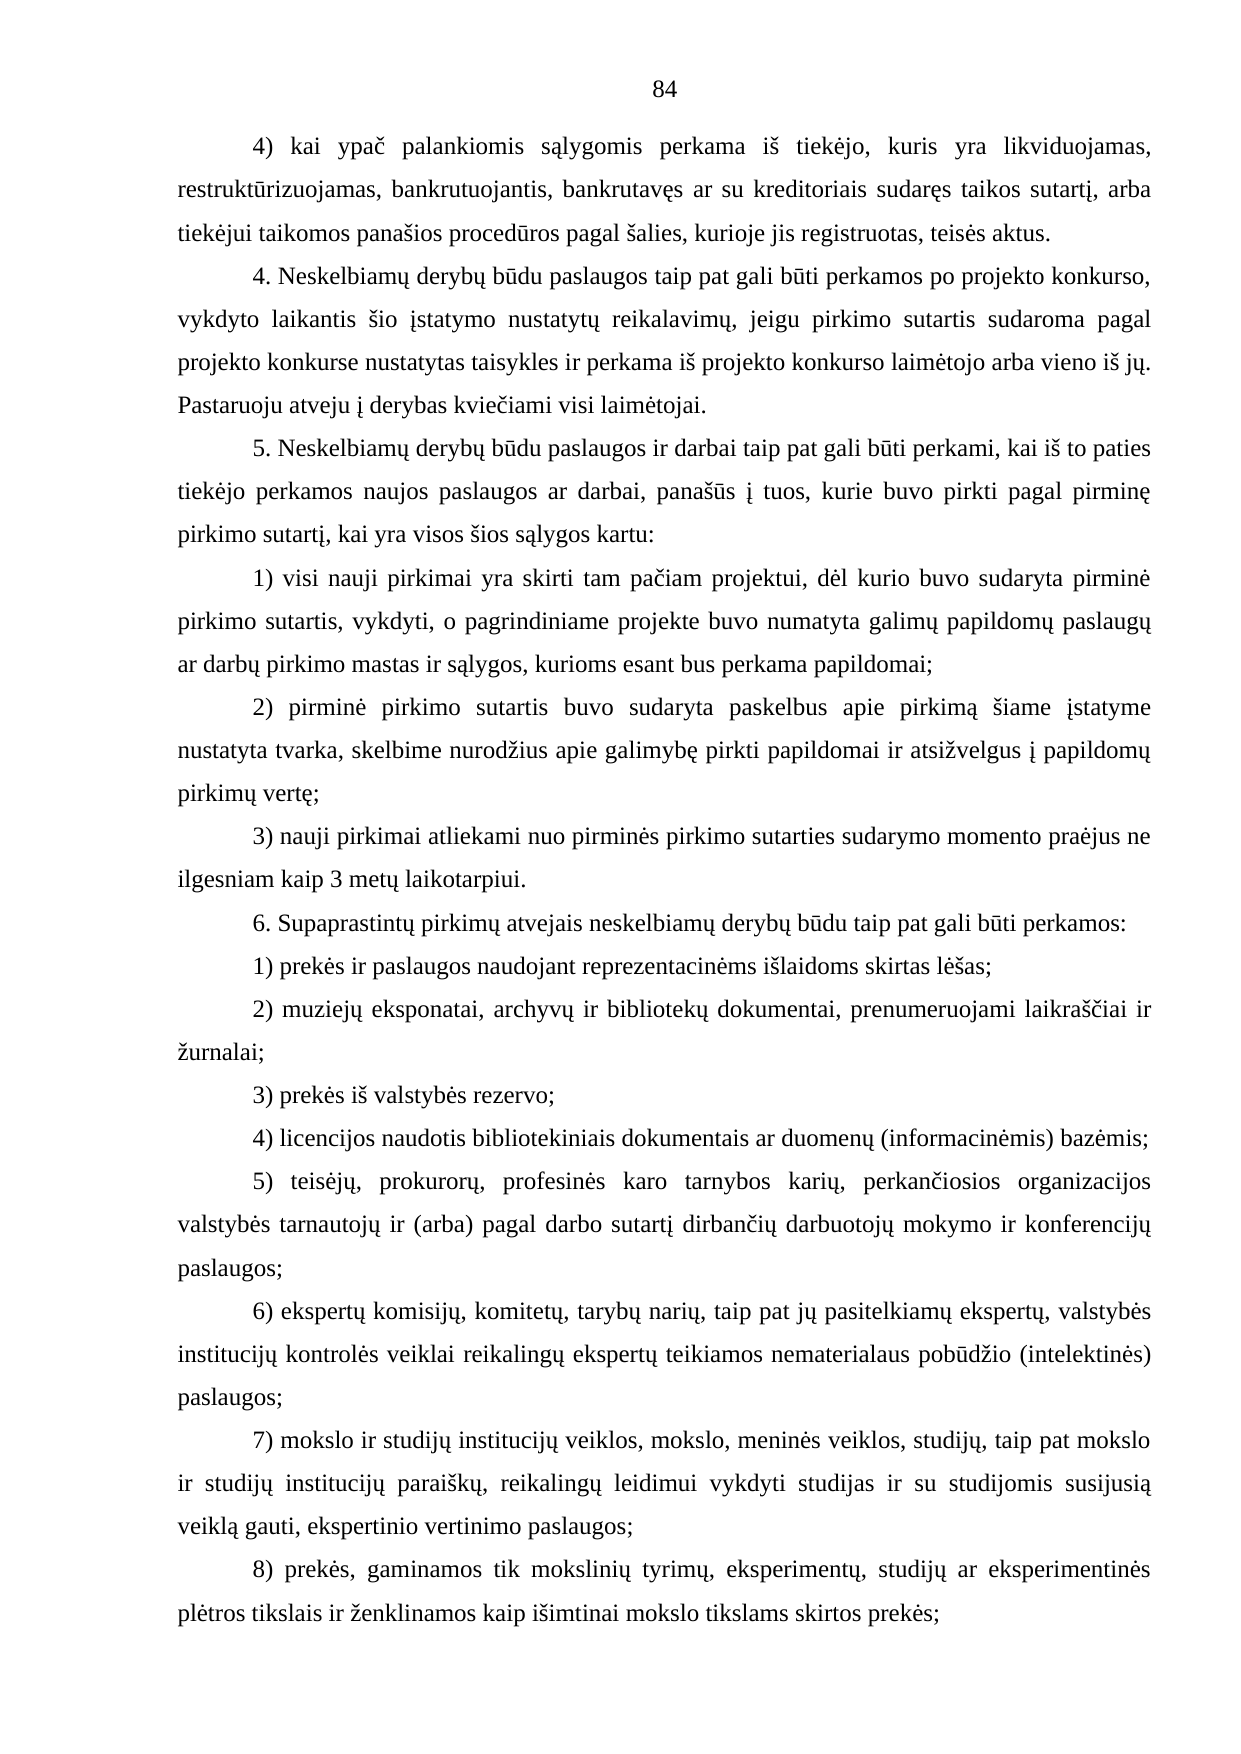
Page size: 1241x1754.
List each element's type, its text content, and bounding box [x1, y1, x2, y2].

text 3) nauji pirkimai atliekami nuo pirminės pirkimo sutarties sudarymo momento praėjus ne ilgesniam kaip 3 metų laikotarpiui. [177, 821, 1152, 893]
text 6. Supaprastintų pirkimų atvejais neskelbiamų derybų būdu taip pat gali būti perkamos: [177, 908, 1152, 936]
text 2) muziejų eksponatai, archyvų ir bibliotekų dokumentai, prenumeruojami laikraščiai ir žurnalai; [177, 994, 1152, 1066]
text 8) prekės, gaminamos tik mokslinių tyrimų, eksperimentų, studijų ar eksperimentinės plėtros tikslais ir ženklinamos kaip išimtinai mokslo tikslams skirtos prekės; [177, 1554, 1152, 1626]
text 5) teisėjų, prokurorų, profesinės karo tarnybos karių, perkančiosios organizacijos valstybės tarnautojų ir (arba) pagal darbo sutartį dirbančių darbuotojų mokymo ir konferencijų paslaugos; [177, 1166, 1152, 1281]
text 3) prekės iš valstybės rezervo; [177, 1080, 1152, 1109]
text 4) licencijos naudotis bibliotekiniais dokumentais ar duomenų (informacinėmis) bazėmis; [177, 1123, 1152, 1152]
text 5. Neskelbiamų derybų būdu paslaugos ir darbai taip pat gali būti perkami, kai iš to paties tiekėjo perkamos naujos paslaugos ar darbai, panašūs į tuos, kurie buvo pirkti pagal pirminę pirkimo sutartį, kai yra visos šios sąlygos kartu: [177, 433, 1152, 548]
text 7) mokslo ir studijų institucijų veiklos, mokslo, meninės veiklos, studijų, taip pat mokslo ir studijų institucijų paraiškų, reikalingų leidimui vykdyti studijas ir su studijomis susijusią veiklą gauti, ekspertinio vertinimo paslaugos; [177, 1425, 1152, 1540]
text 6) ekspertų komisijų, komitetų, tarybų narių, taip pat jų pasitelkiamų ekspertų, valstybės institucijų kontrolės veiklai reikalingų ekspertų teikiamos nematerialaus pobūdžio (intelektinės) paslaugos; [177, 1296, 1152, 1411]
text 2) pirminė pirkimo sutartis buvo sudaryta paskelbus apie pirkimą šiame įstatyme nustatyta tvarka, skelbime nurodžius apie galimybę pirkti papildomai ir atsižvelgus į papildomų pirkimų vertę; [177, 692, 1152, 807]
text 4. Neskelbiamų derybų būdu paslaugos taip pat gali būti perkamos po projekto konkurso, vykdyto laikantis šio įstatymo nustatytų reikalavimų, jeigu pirkimo sutartis sudaroma pagal projekto konkurse nustatytas taisykles ir perkama iš projekto konkurso laimėtojo arba vieno iš jų. Pastaruoju atveju į derybas kviečiami visi laimėtojai. [177, 261, 1152, 419]
text 4) kai ypač palankiomis sąlygomis perkama iš tiekėjo, kuris yra likviduojamas, restruktūrizuojamas, bankrutuojantis, bankrutavęs ar su kreditoriais sudaręs taikos sutartį, arba tiekėjui taikomos panašios procedūros pagal šalies, kurioje jis registruotas, teisės aktus. [177, 131, 1152, 246]
text 1) prekės ir paslaugos naudojant reprezentacinėms išlaidoms skirtas lėšas; [177, 951, 1152, 979]
text 1) visi nauji pirkimai yra skirti tam pačiam projektui, dėl kurio buvo sudaryta pirminė pirkimo sutartis, vykdyti, o pagrindiniame projekte buvo numatyta galimų papildomų paslaugų ar darbų pirkimo mastas ir sąlygos, kurioms esant bus perkama papildomai; [177, 563, 1152, 678]
